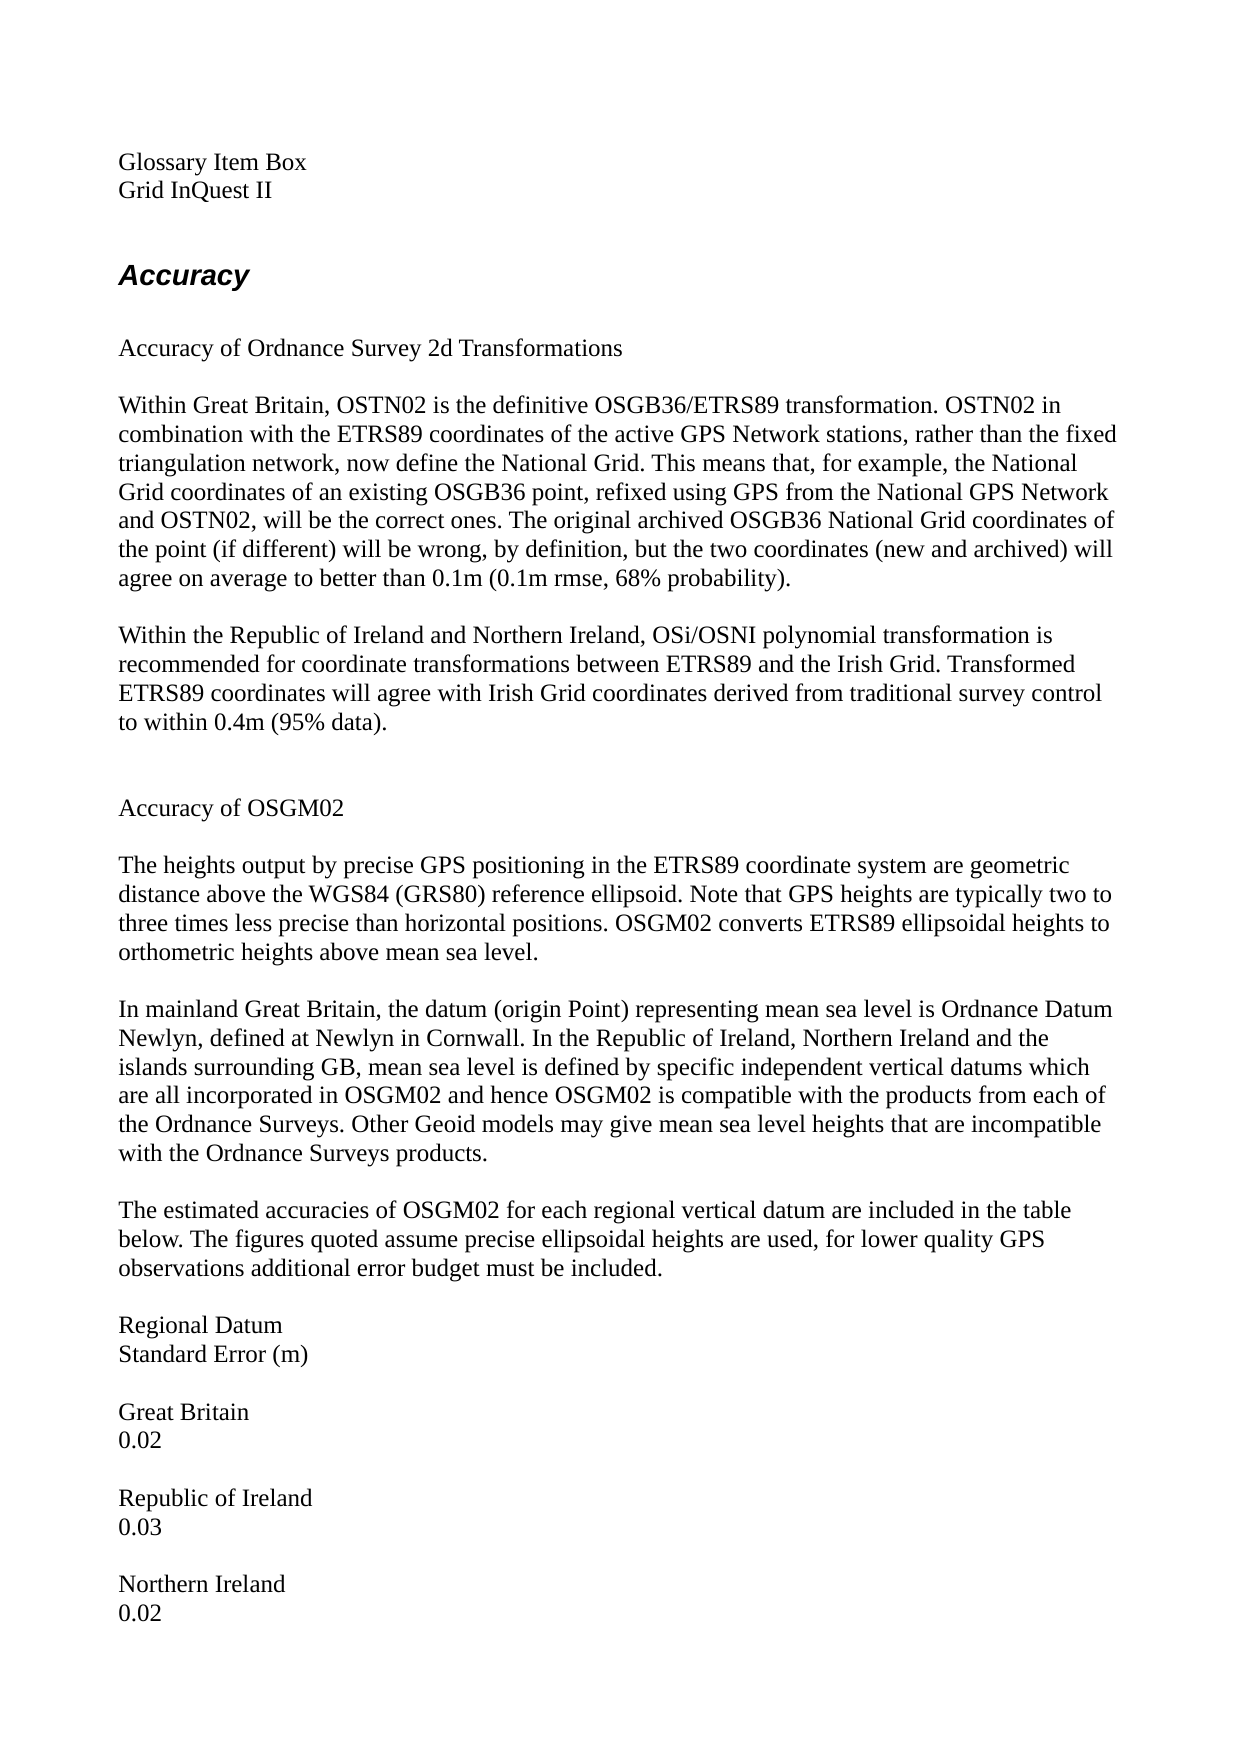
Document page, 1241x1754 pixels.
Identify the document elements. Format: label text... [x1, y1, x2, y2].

text The heights output by precise GPS positioning in the ETRS89 coordinate system are geometric distance above the WGS84 (GRS80) reference ellipsoid. Note that GPS heights are typically two to three times less precise than horizontal positions. OSGM02 converts ETRS89 ellipsoidal heights to orthometric heights above mean sea level. [118, 850, 1122, 965]
text Republic of Ireland [118, 1483, 1122, 1512]
text 0.03 [118, 1512, 1122, 1540]
text Northern Ireland [118, 1569, 1122, 1598]
text 0.02 [118, 1598, 1122, 1627]
text 0.02 [118, 1425, 1122, 1454]
text Accuracy of OSGM02 [118, 793, 1122, 822]
text Grid InQuest II [118, 176, 1122, 204]
text Regional Datum [118, 1310, 1122, 1339]
text Within the Republic of Ireland and Northern Ireland, OSi/OSNI polynomial transformation is recommended for coordinate transformations between ETRS89 and the Irish Grid. Transformed ETRS89 coordinates will agree with Irish Grid coordinates derived from traditional survey control to within 0.4m (95% data). [118, 620, 1122, 735]
text Standard Error (m) [118, 1339, 1122, 1368]
text Within Great Britain, OSTN02 is the definitive OSGB36/ETRS89 transformation. OSTN02 in combination with the ETRS89 coordinates of the active GPS Network stations, rather than the fixed triangulation network, now define the National Grid. This means that, for example, the National Grid coordinates of an existing OSGB36 point, refixed using GPS from the National GPS Network and OSTN02, will be the correct ones. The original archived OSGB36 National Grid coordinates of the point (if different) will be wrong, by definition, but the two coordinates (new and archived) will agree on average to better than 0.1m (0.1m rmse, 68% probability). [118, 390, 1122, 592]
text The estimated accuracies of OSGM02 for each regional vertical datum are included in the table below. The figures quoted assume precise ellipsoidal heights are used, for lower quality GPS observations additional error budget must be included. [118, 1195, 1122, 1282]
text In mainland Great Britain, the datum (origin Point) representing mean sea level is Ordnance Datum Newlyn, defined at Newlyn in Cornwall. In the Republic of Ireland, Northern Ireland and the islands surrounding GB, mean sea level is defined by specific independent vertical datums which are all incorporated in OSGM02 and hence OSGM02 is compatible with the products from each of the Ordnance Surveys. Other Geoid models may give mean sea level heights that are incompatible with the Ordnance Surveys products. [118, 994, 1122, 1167]
text Accuracy of Ordnance Survey 2d Transformations [118, 333, 1122, 362]
text Glossary Item Box [118, 147, 1122, 176]
subtitle Accuracy [118, 258, 1122, 292]
text Great Britain [118, 1397, 1122, 1425]
